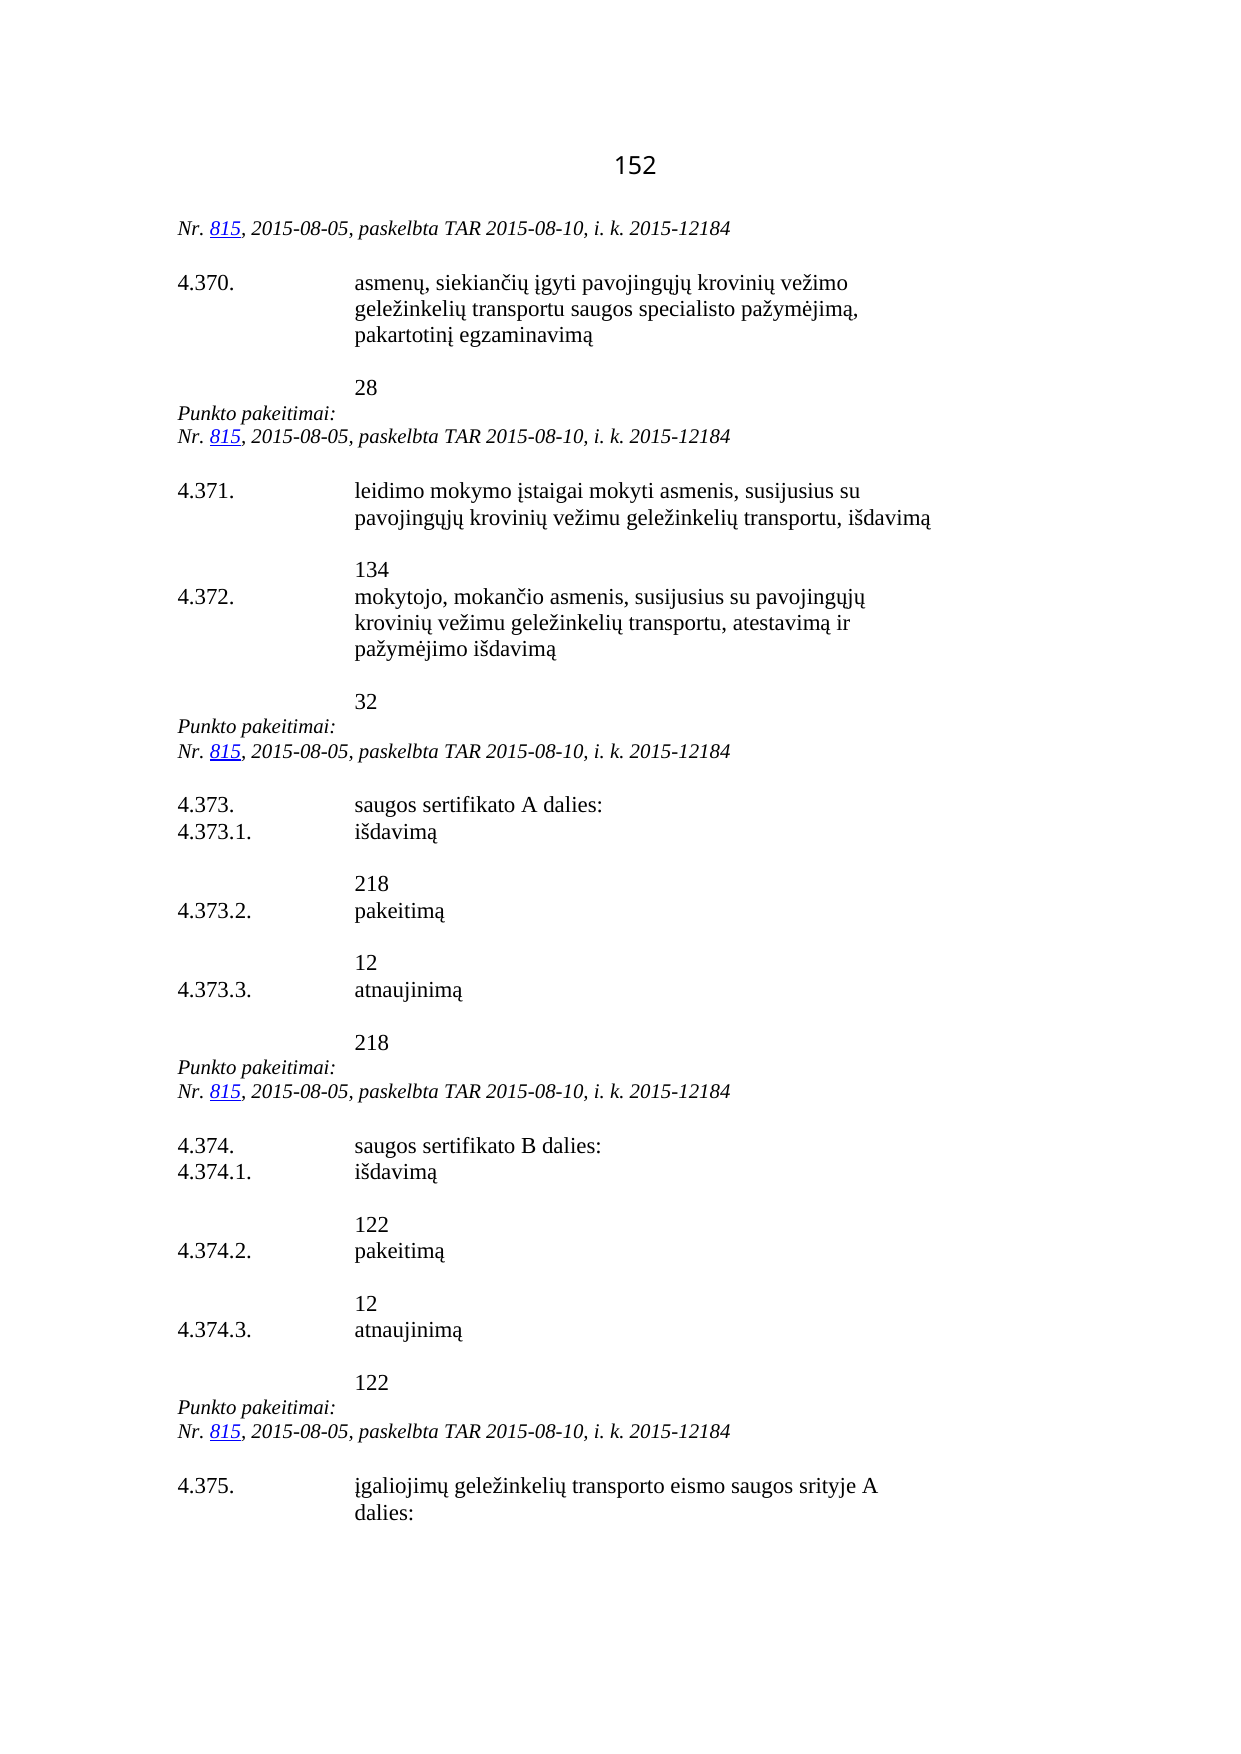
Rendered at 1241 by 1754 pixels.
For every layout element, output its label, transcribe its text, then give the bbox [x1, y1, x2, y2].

text 4.374.3. atnaujinimą 122 [177, 1316, 945, 1395]
text 4.374.1. išdavimą 122 [177, 1158, 945, 1237]
text 4.374.2. pakeitimą 12 [177, 1237, 945, 1316]
text Nr. 815, 2015-08-05, paskelbta TAR 2015-08-10, i. k. 2015-12184 [177, 216, 1093, 240]
text Punkto pakeitimai: [177, 400, 1093, 424]
text Punkto pakeitimai: [177, 714, 1093, 738]
text 4.374. saugos sertifikato B dalies: [177, 1132, 945, 1158]
text pakartotinį egzaminavimą 28 [354, 321, 945, 400]
text Nr. 815, 2015-08-05, paskelbta TAR 2015-08-10, i. k. 2015-12184 [177, 1419, 1093, 1443]
text krovinių vežimu geležinkelių transportu, atestavimą ir [354, 609, 945, 635]
text dalies: [354, 1498, 945, 1525]
text 4.372. mokytojo, mokančio asmenis, susijusius su pavojingųjų [177, 583, 945, 609]
text pažymėjimo išdavimą 32 [354, 635, 945, 714]
text 4.375. įgaliojimų geležinkelių transporto eismo saugos srityje A [177, 1472, 945, 1498]
text Punkto pakeitimai: [177, 1055, 1093, 1079]
text pavojingųjų krovinių vežimu geležinkelių transportu, išdavimą 134 [354, 504, 945, 583]
text 4.371. leidimo mokymo įstaigai mokyti asmenis, susijusius su [177, 477, 945, 504]
text 4.373.2. pakeitimą 12 [177, 897, 945, 976]
text 4.373. saugos sertifikato A dalies: [177, 791, 945, 818]
text 4.373.3. atnaujinimą 218 [177, 976, 945, 1055]
text Nr. 815, 2015-08-05, paskelbta TAR 2015-08-10, i. k. 2015-12184 [177, 738, 1093, 763]
text 4.373.1. išdavimą 218 [177, 818, 945, 897]
text 4.370. asmenų, siekiančių įgyti pavojingųjų krovinių vežimo [177, 269, 945, 295]
text Nr. 815, 2015-08-05, paskelbta TAR 2015-08-10, i. k. 2015-12184 [177, 424, 1093, 448]
text Punkto pakeitimai: [177, 1395, 1093, 1419]
text Nr. 815, 2015-08-05, paskelbta TAR 2015-08-10, i. k. 2015-12184 [177, 1079, 1093, 1103]
text geležinkelių transportu saugos specialisto pažymėjimą, [354, 295, 945, 321]
